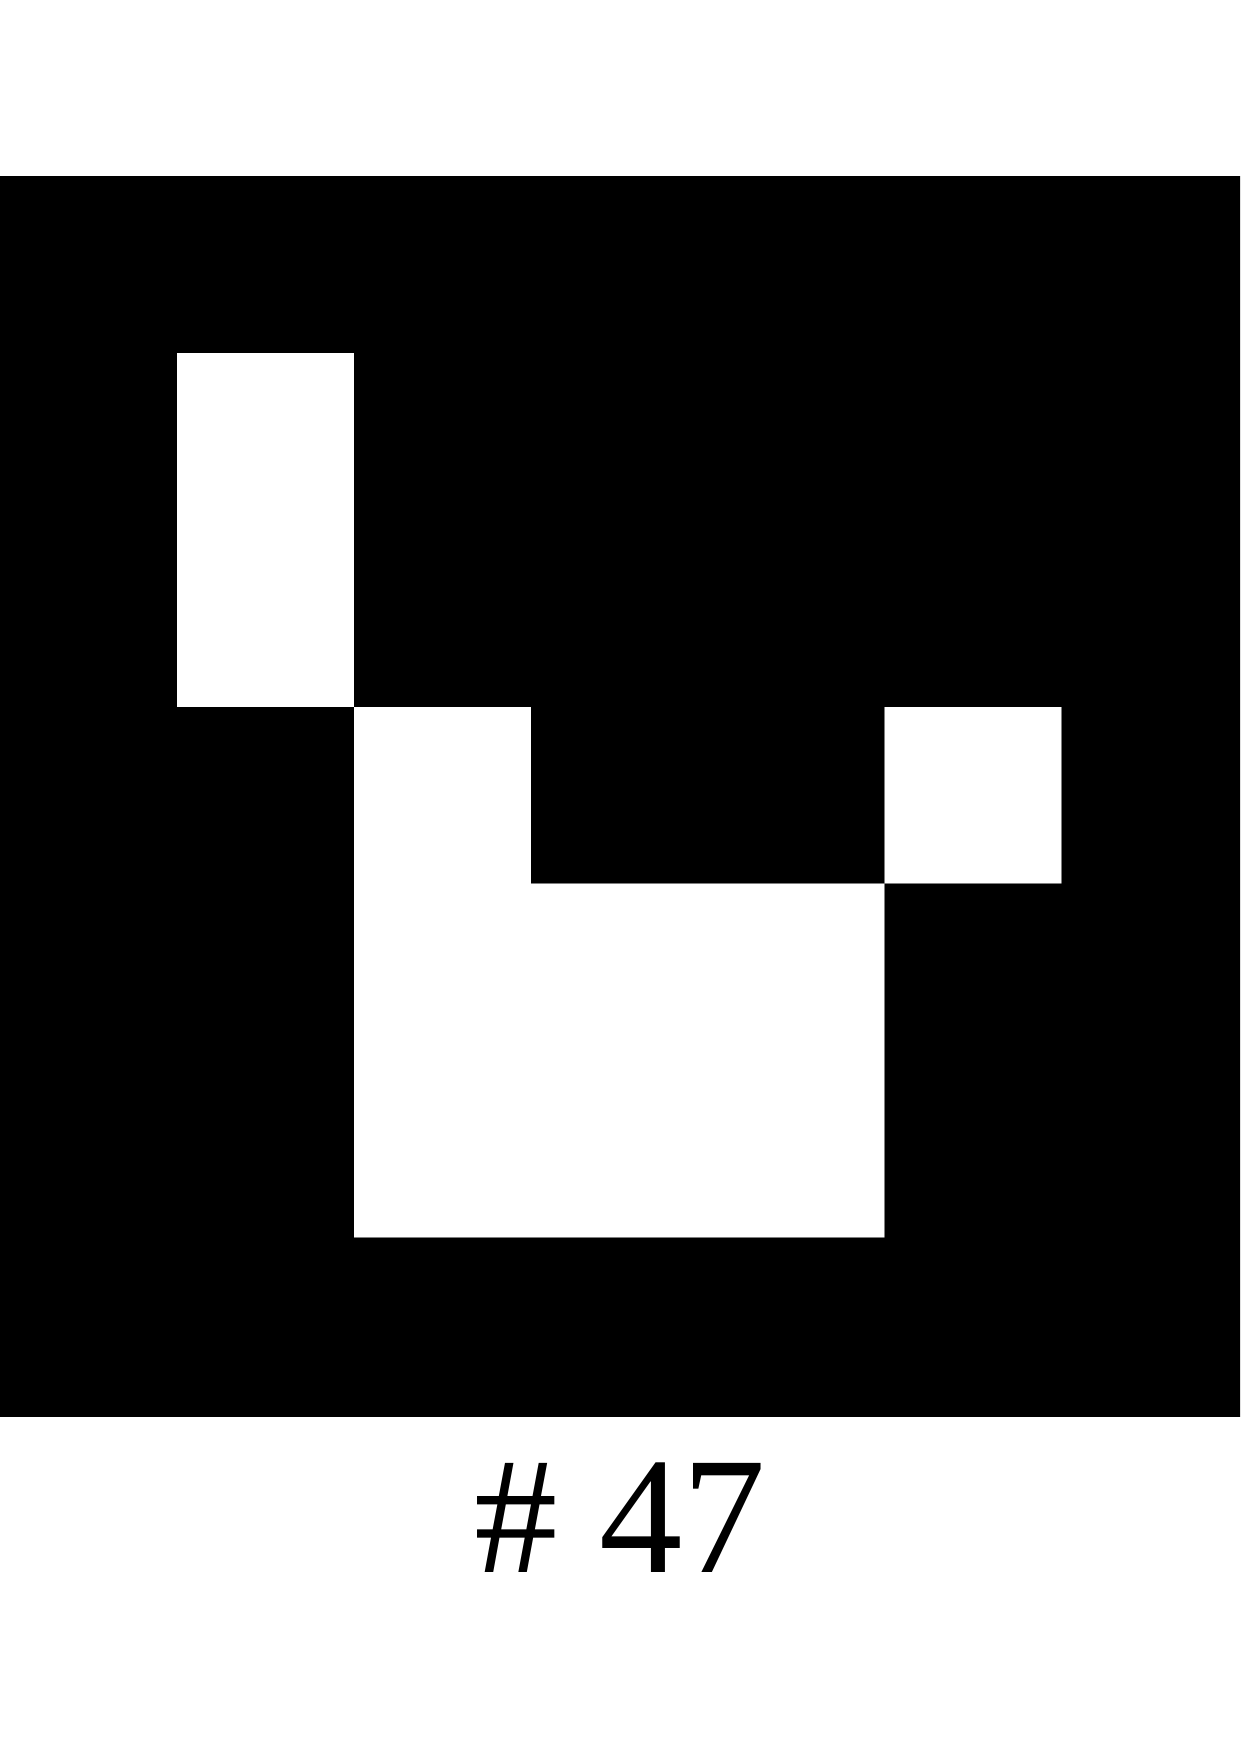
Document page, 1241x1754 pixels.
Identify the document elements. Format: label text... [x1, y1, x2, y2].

text # 47 [118, 1417, 1122, 1608]
picture [0, 176, 1241, 1417]
